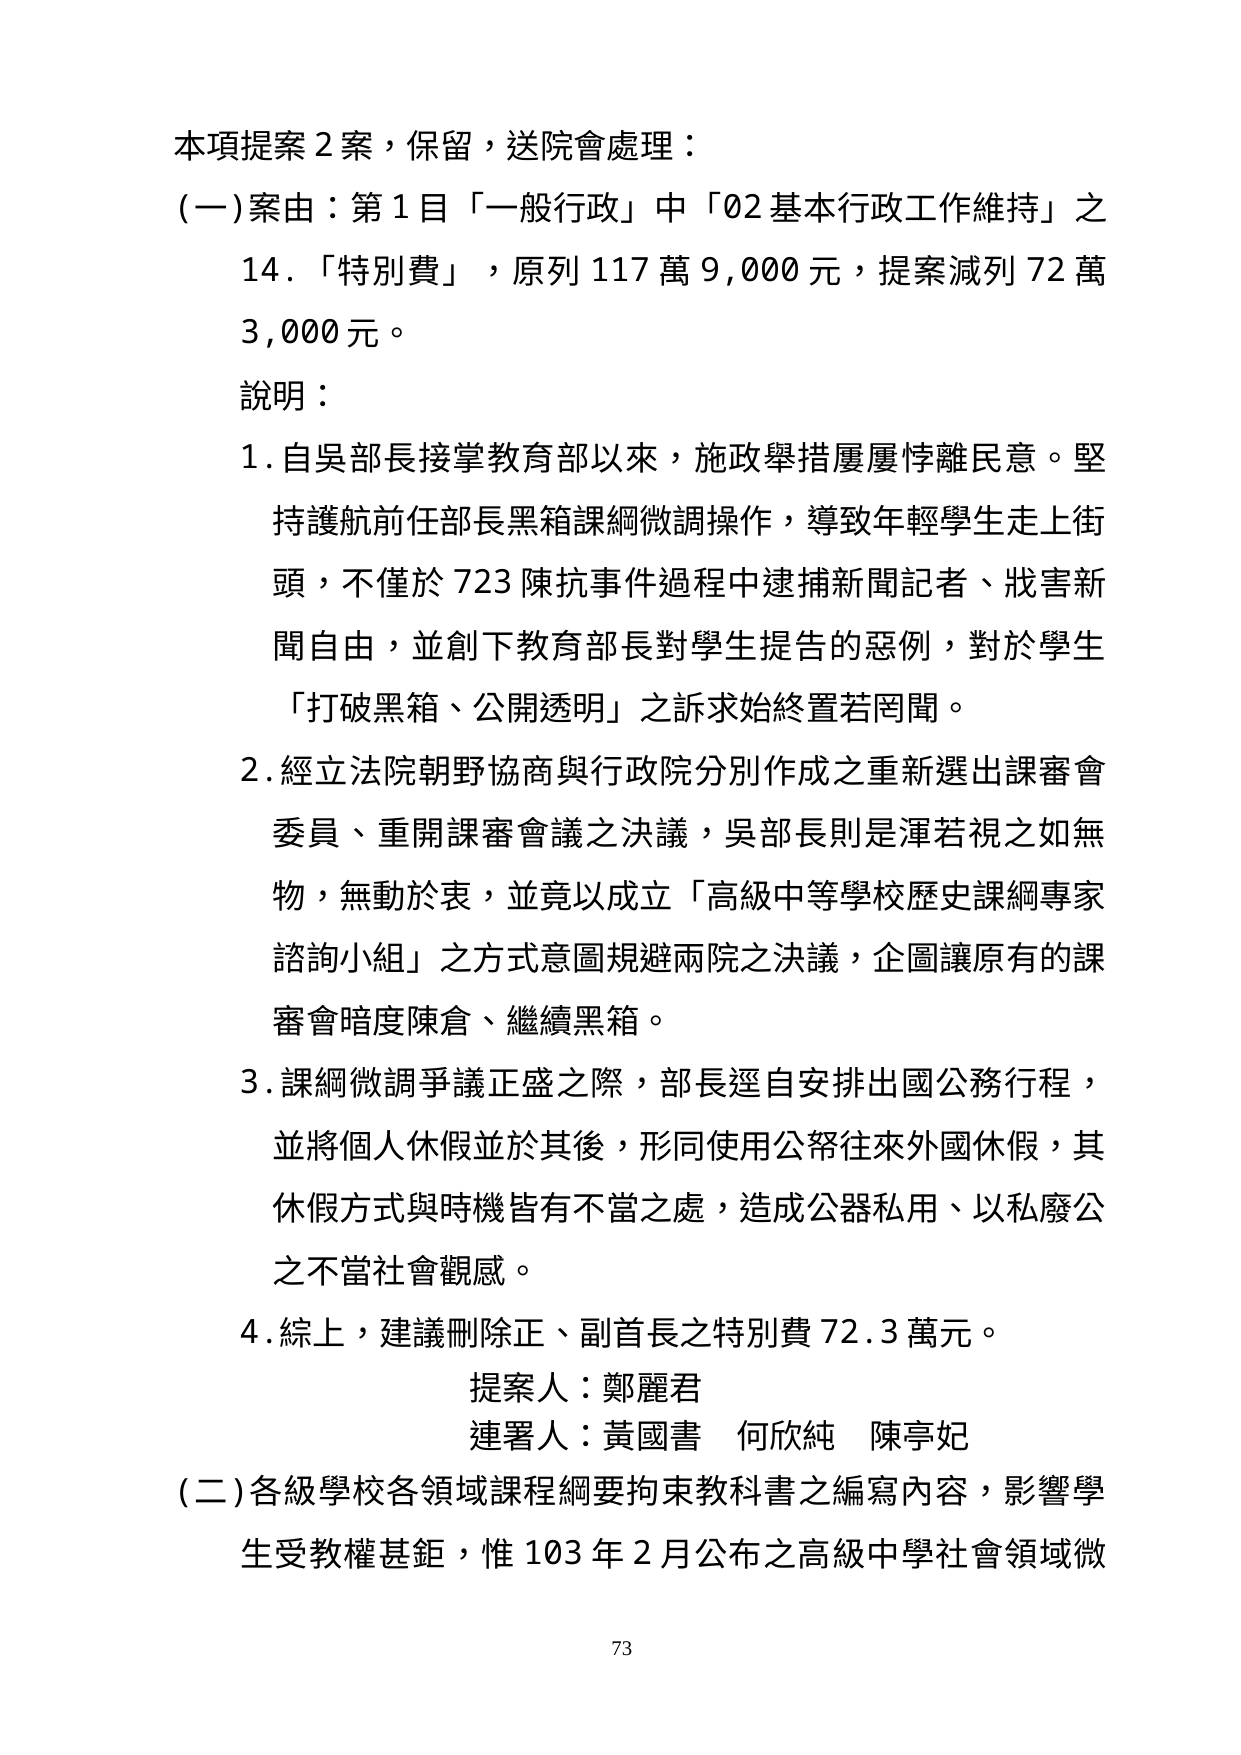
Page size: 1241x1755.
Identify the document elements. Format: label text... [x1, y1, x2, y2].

text 1.自吳部長接掌教育部以來，施政舉措屢屢悖離民意。堅持護航前任部長黑箱課綱微調操作，導致年輕學生走上街頭，不僅於723陳抗事件過程中逮捕新聞記者、戕害新聞自由，並創下教育部長對學生提告的惡例，對於學生「打破黑箱、公開透明」之訴求始終置若罔聞。 [239, 425, 1107, 737]
text 本項提案2案，保留，送院會處理： [173, 112, 1107, 175]
text 2.經立法院朝野協商與行政院分別作成之重新選出課審會委員、重開課審會議之決議，吳部長則是渾若視之如無物，無動於衷，並竟以成立「高級中等學校歷史課綱專家諮詢小組」之方式意圖規避兩院之決議，企圖讓原有的課審會暗度陳倉、繼續黑箱。 [239, 737, 1107, 1050]
text 說明： [239, 362, 1107, 425]
text 連署人：黃國書 何欣純 陳亭妃 [136, 1410, 1107, 1458]
text (二)各級學校各領域課程綱要拘束教科書之編寫內容，影響學生受教權甚鉅，惟103年2月公布之高級中學社會領域微 [173, 1458, 1107, 1583]
text 3.課綱微調爭議正盛之際，部長逕自安排出國公務行程，並將個人休假並於其後，形同使用公帑往來外國休假，其休假方式與時機皆有不當之處，造成公器私用、以私廢公之不當社會觀感。 [239, 1050, 1107, 1300]
text 提案人：鄭麗君 [136, 1362, 1107, 1410]
text (一)案由：第1目「一般行政」中「02基本行政工作維持」之14.「特別費」，原列117萬9,000元，提案減列72萬3,000元。 [173, 175, 1107, 362]
text 4.綜上，建議刪除正、副首長之特別費72.3萬元。 [239, 1300, 1107, 1362]
